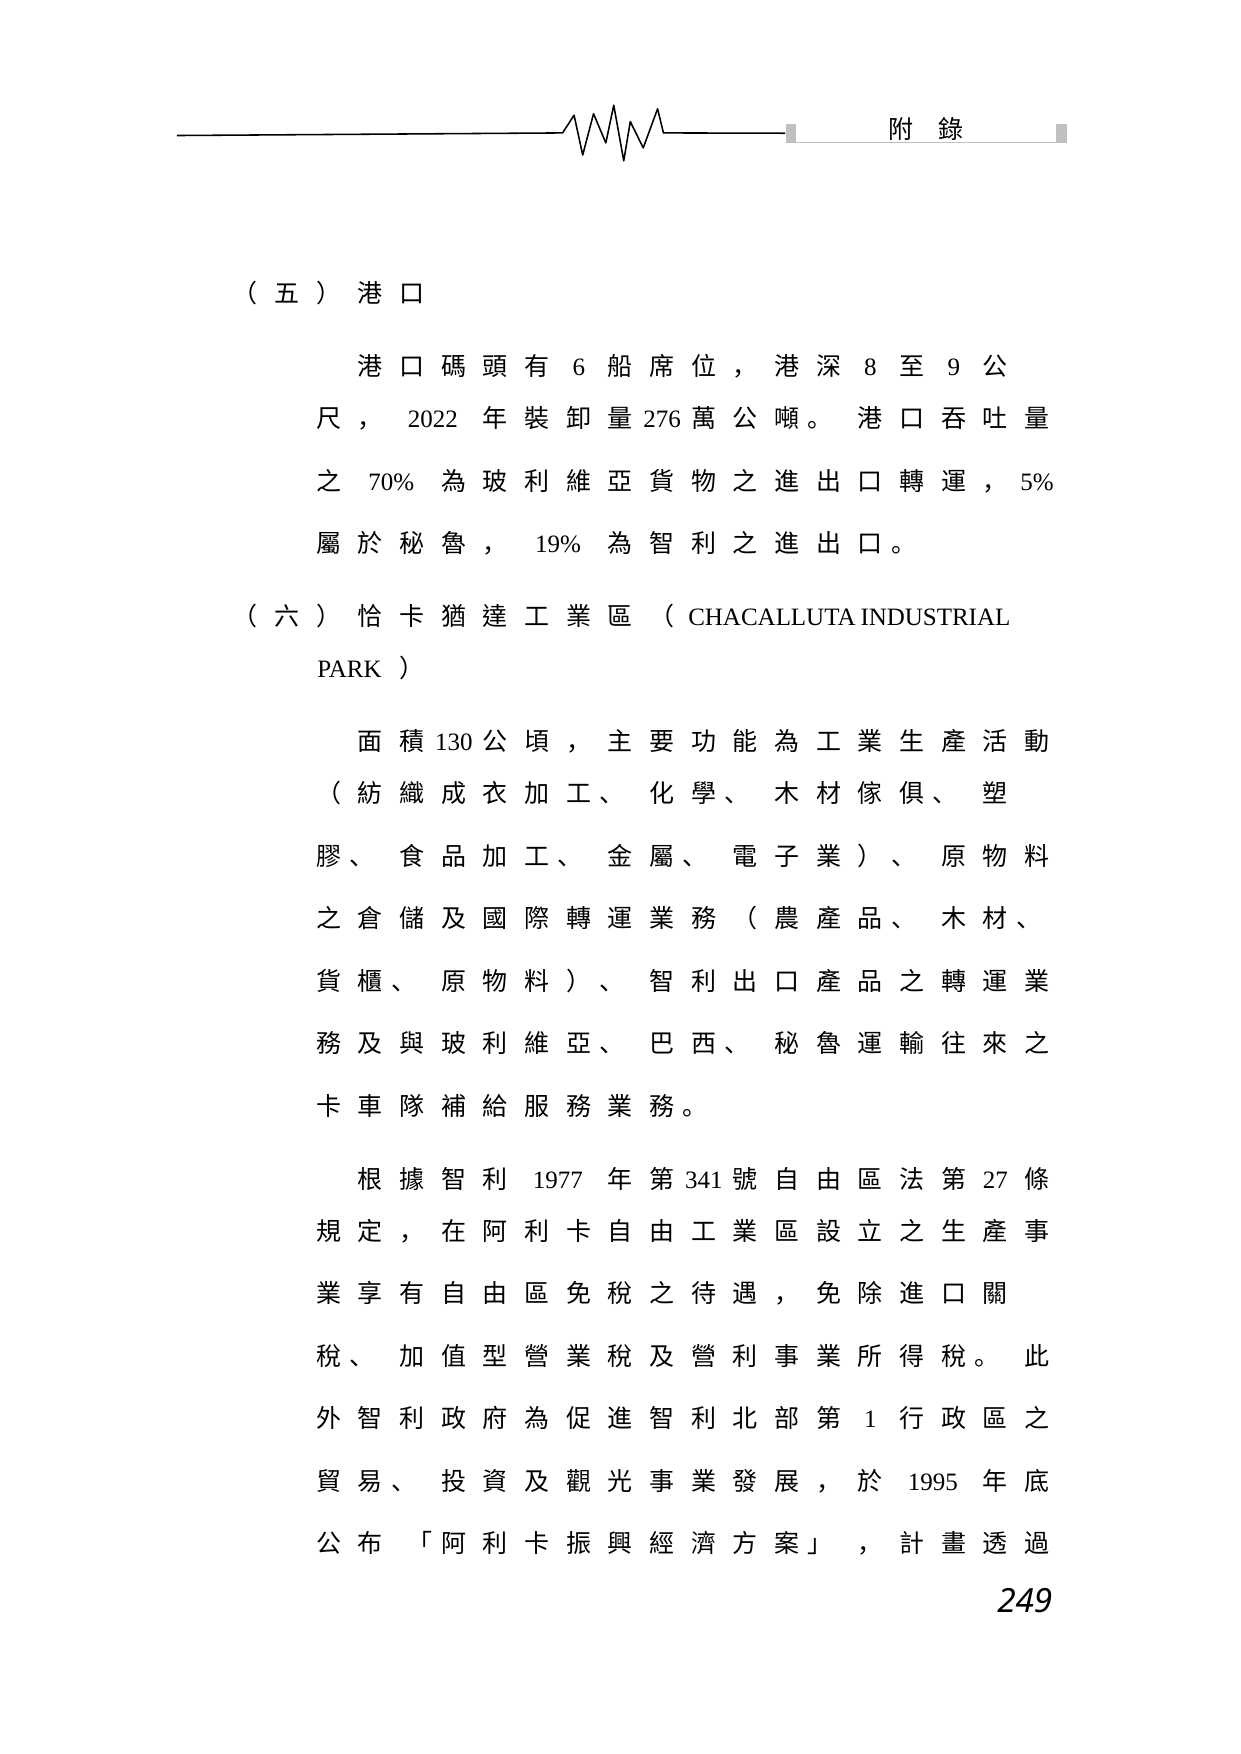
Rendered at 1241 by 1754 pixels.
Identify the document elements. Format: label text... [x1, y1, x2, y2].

text 根據智利1977年第341號自由區法第27條規定，在阿利卡自由工業區設立之生產事業享有自由區免稅之待遇，免除進口關稅、加值型營業稅及營利事業所得稅。此外智利政府為促進智利北部第1行政區之貿易、投資及觀光事業發展，於1995年底公布「阿利卡振興經濟方案」，計畫透過 [281, 1125, 1058, 1563]
text （五）港口 [207, 250, 1058, 313]
text （六）恰卡猶達工業區（CHACALLUTA INDUSTRIAL PARK） [207, 563, 1058, 688]
text 港口碼頭有6船席位，港深8至9公尺，2022年裝卸量276萬公噸。港口吞吐量之70%為玻利維亞貨物之進出口轉運，5%屬於秘魯，19%為智利之進出口。 [281, 313, 1058, 563]
text 面積130公頃，主要功能為工業生產活動（紡織成衣加工、化學、木材傢俱、塑膠、食品加工、金屬、電子業）、原物料之倉儲及國際轉運業務（農產品、木材、貨櫃、原物料）、智利出口產品之轉運業務及與玻利維亞、巴西、秘魯運輸往來之卡車隊補給服務業務。 [281, 688, 1058, 1125]
